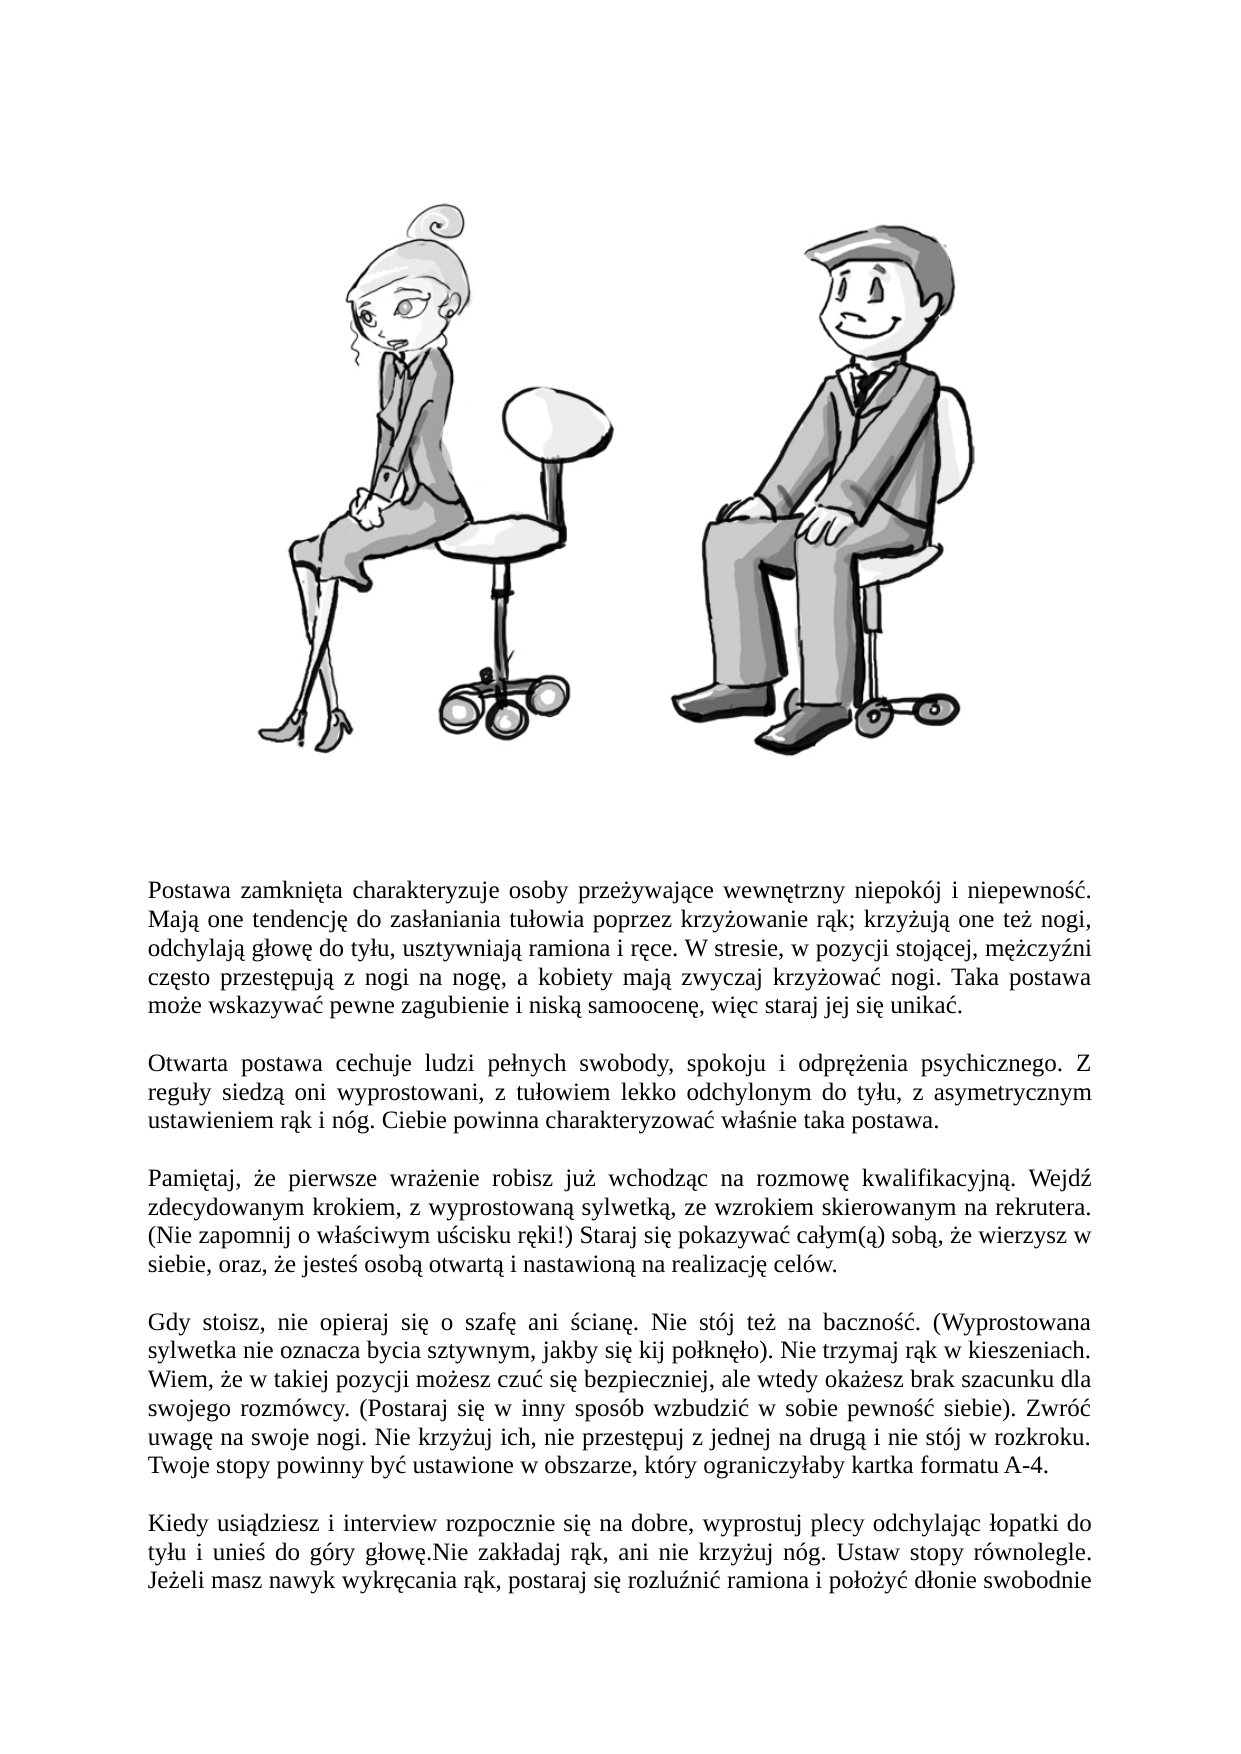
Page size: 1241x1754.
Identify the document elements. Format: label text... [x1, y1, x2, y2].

picture [147, 147, 1092, 819]
text Kiedy usiądziesz i interview rozpocznie się na dobre, wyprostuj plecy odchylając łopatki do tyłu i unieś do góry głowę.Nie zakładaj rąk, ani nie krzyżuj nóg. Ustaw stopy równolegle. Jeżeli masz nawyk wykręcania rąk, postaraj się rozluźnić ramiona i położyć dłonie swobodnie [148, 1508, 1093, 1594]
text Pamiętaj, że pierwsze wrażenie robisz już wchodząc na rozmowę kwalifikacyjną. Wejdź zdecydowanym krokiem, z wyprostowaną sylwetką, ze wzrokiem skierowanym na rekrutera. (Nie zapomnij o właściwym uścisku ręki!) Staraj się pokazywać całym(ą) sobą, że wierzysz w siebie, oraz, że jesteś osobą otwartą i nastawioną na realizację celów. [148, 1163, 1093, 1278]
text Gdy stoisz, nie opieraj się o szafę ani ścianę. Nie stój też na baczność. (Wyprostowana sylwetka nie oznacza bycia sztywnym, jakby się kij połknęło). Nie trzymaj rąk w kieszeniach. Wiem, że w takiej pozycji możesz czuć się bezpieczniej, ale wtedy okażesz brak szacunku dla swojego rozmówcy. (Postaraj się w inny sposób wzbudzić w sobie pewność siebie). Zwróć uwagę na swoje nogi. Nie krzyżuj ich, nie przestępuj z jednej na drugą i nie stój w rozkroku. Twoje stopy powinny być ustawione w obszarze, który ograniczyłaby kartka formatu A-4. [148, 1307, 1093, 1479]
text Postawa zamknięta charakteryzuje osoby przeżywające wewnętrzny niepokój i niepewność. Mają one tendencję do zasłaniania tułowia poprzez krzyżowanie rąk; krzyżują one też nogi, odchylają głowę do tyłu, usztywniają ramiona i ręce. W stresie, w pozycji stojącej, mężczyźni często przestępują z nogi na nogę, a kobiety mają zwyczaj krzyżować nogi. Taka postawa może wskazywać pewne zagubienie i niską samoocenę, więc staraj jej się unikać. [148, 876, 1093, 1019]
text Otwarta postawa cechuje ludzi pełnych swobody, spokoju i odprężenia psychicznego. Z reguły siedzą oni wyprostowani, z tułowiem lekko odchylonym do tyłu, z asymetrycznym ustawieniem rąk i nóg. Ciebie powinna charakteryzować właśnie taka postawa. [148, 1048, 1093, 1134]
